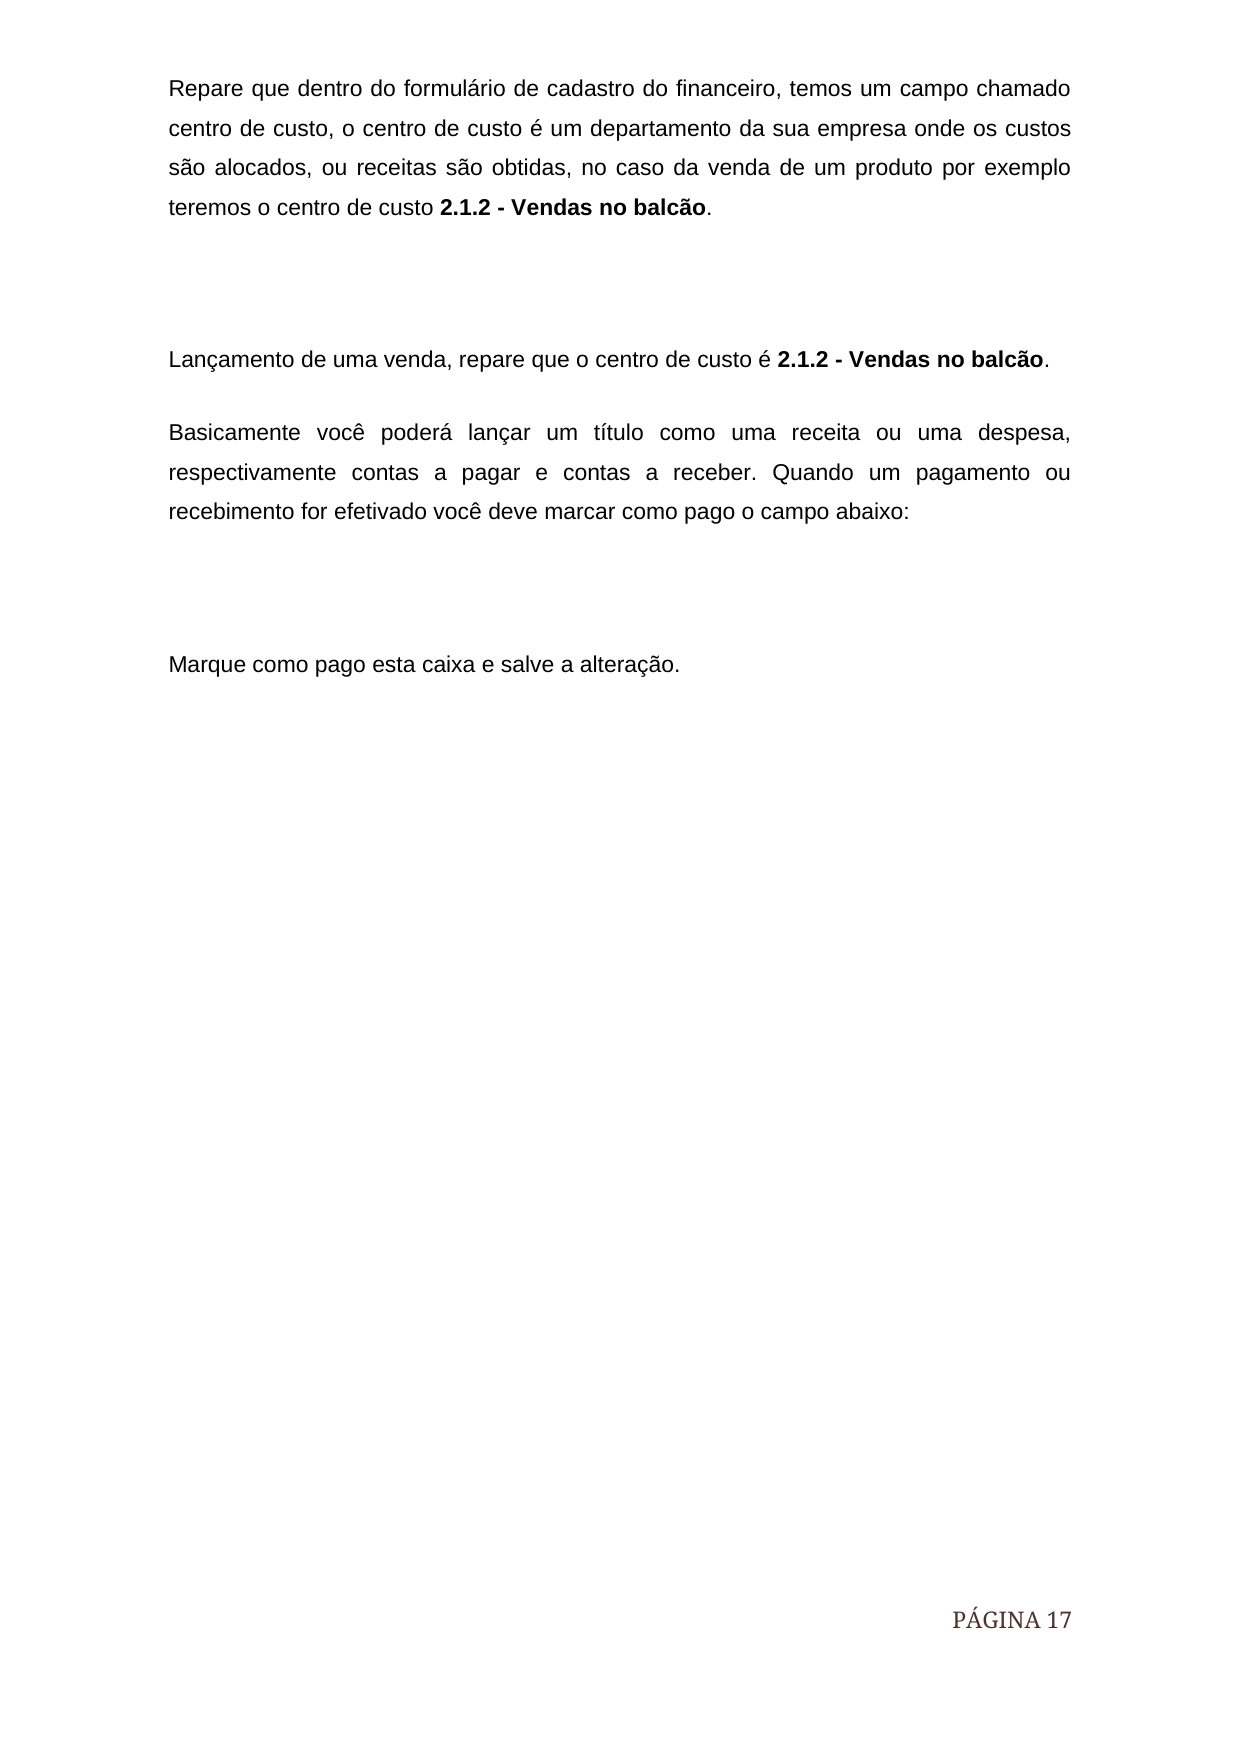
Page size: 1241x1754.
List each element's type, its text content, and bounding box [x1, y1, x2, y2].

text Lançamento de uma venda, repare que o centro de custo é 2.1.2 - Vendas no balcão. [168, 346, 1072, 373]
text Marque como pago esta caixa e salve a alteração. [168, 651, 1072, 678]
text Basicamente você poderá lançar um título como uma receita ou uma despesa, respectivamente contas a pagar e contas a receber. Quando um pagamento ou recebimento for efetivado você deve marcar como pago o campo abaixo: [168, 419, 1072, 524]
text Repare que dentro do formulário de cadastro do financeiro, temos um campo chamado centro de custo, o centro de custo é um departamento da sua empresa onde os custos são alocados, ou receitas são obtidas, no caso da venda de um produto por exemplo teremos o centro de custo 2.1.2 - Vendas no balcão. [168, 75, 1072, 220]
